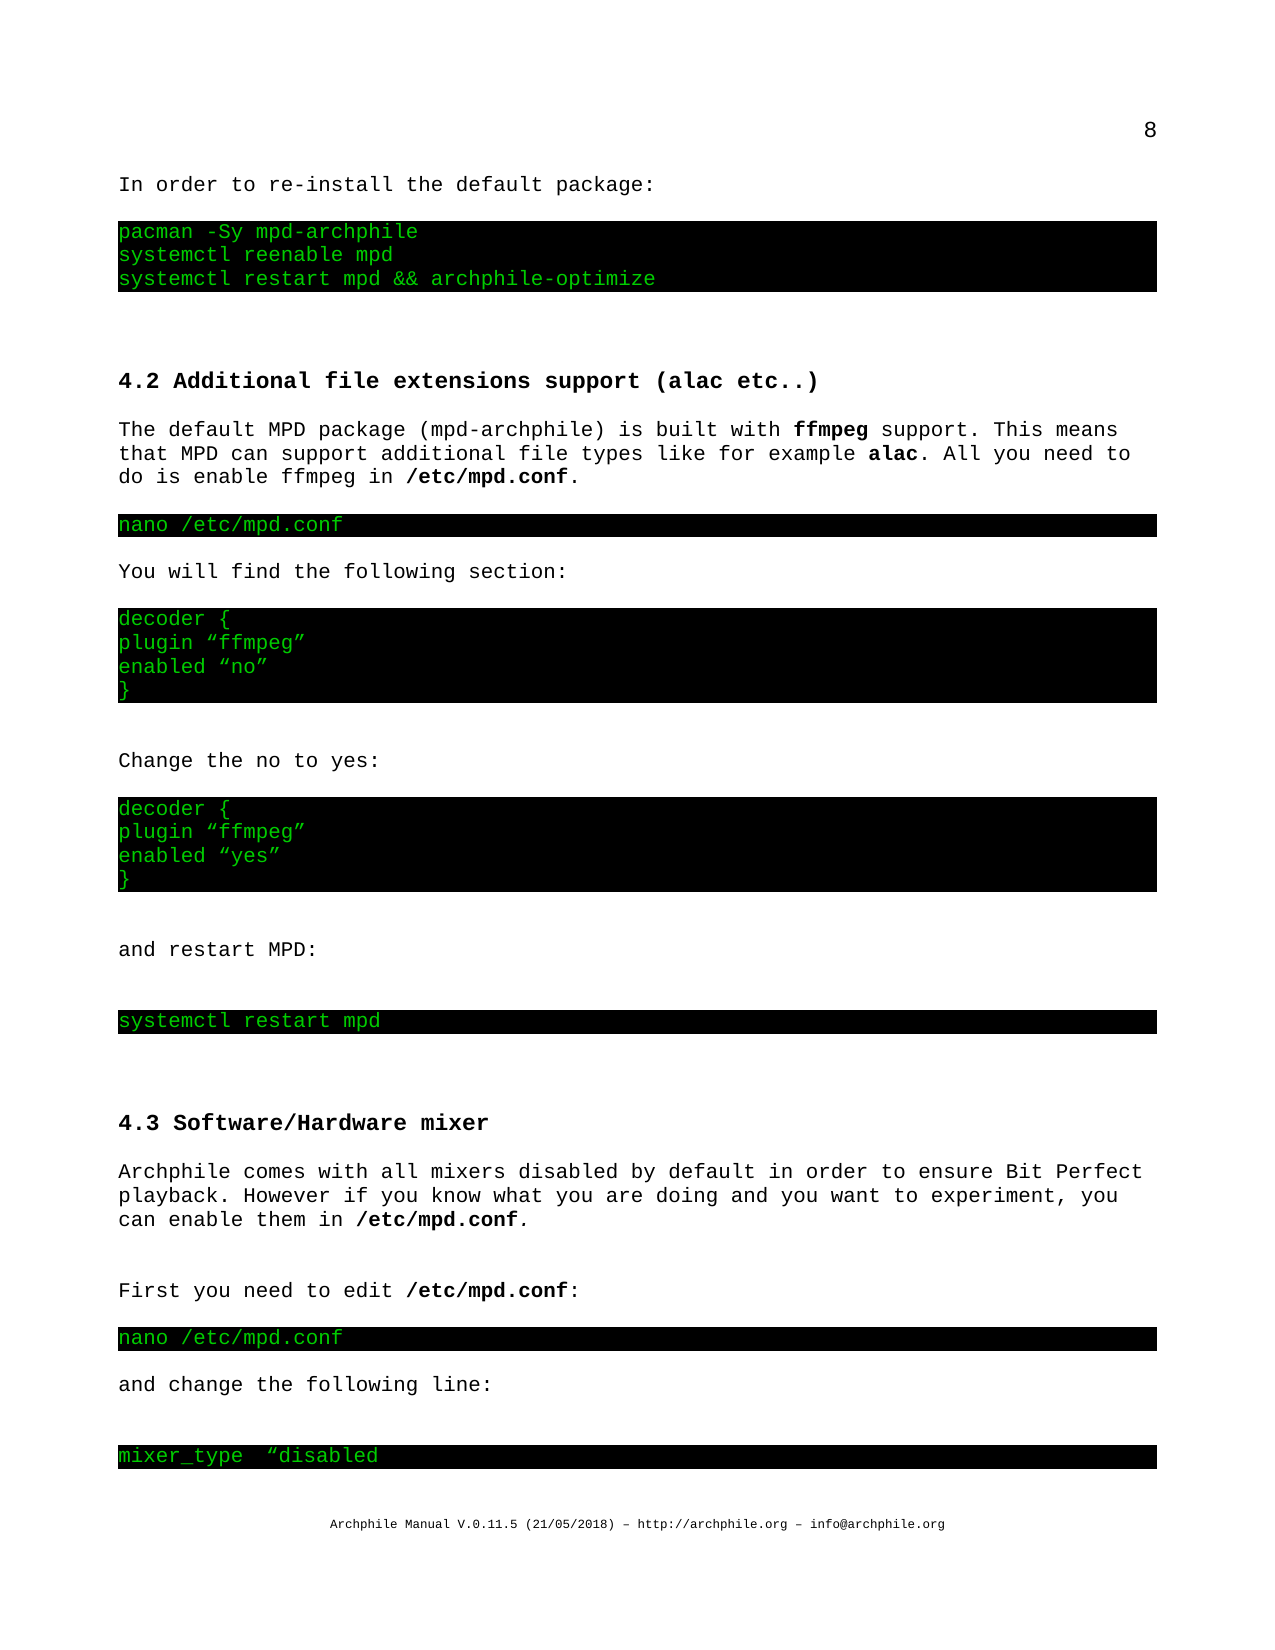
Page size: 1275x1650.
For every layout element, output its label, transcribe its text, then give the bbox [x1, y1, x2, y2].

text The default MPD package (mpd-archphile) is built with ffmpeg support. This means that MPD can support additional file types like for example alac. All you need to do is enable ffmpeg in /etc/mpd.conf. [118, 419, 1157, 490]
text Archphile comes with all mixers disabled by default in order to ensure Bit Perfect playback. However if you know what you are doing and you want to experiment, you can enable them in /etc/mpd.conf. [118, 1161, 1157, 1232]
text decoder { plugin “ffmpeg” enabled “yes” } [118, 797, 1157, 892]
text In order to re-install the default package: [118, 173, 1157, 197]
text nano /etc/mpd.conf [118, 1327, 1157, 1351]
text pacman -Sy mpd-archphile [118, 221, 1157, 244]
text systemctl reenable mpd [118, 244, 1157, 268]
text Change the no to yes: [118, 750, 1157, 774]
text and change the following line: [118, 1374, 1157, 1398]
text mixer_type “disabled [118, 1445, 1157, 1469]
text nano /etc/mpd.conf [118, 514, 1157, 537]
text systemctl restart mpd && archphile-optimize [118, 268, 1157, 292]
text systemctl restart mpd [118, 1010, 1157, 1034]
text You will find the following section: [118, 561, 1157, 585]
text and restart MPD: [118, 939, 1157, 963]
text decoder { plugin “ffmpeg” enabled “no” } [118, 608, 1157, 703]
text 4.3 Software/Hardware mixer [118, 1112, 1157, 1138]
text First you need to edit /etc/mpd.conf: [118, 1279, 1157, 1303]
text 4.2 Additional file extensions support (alac etc..) [118, 369, 1157, 396]
